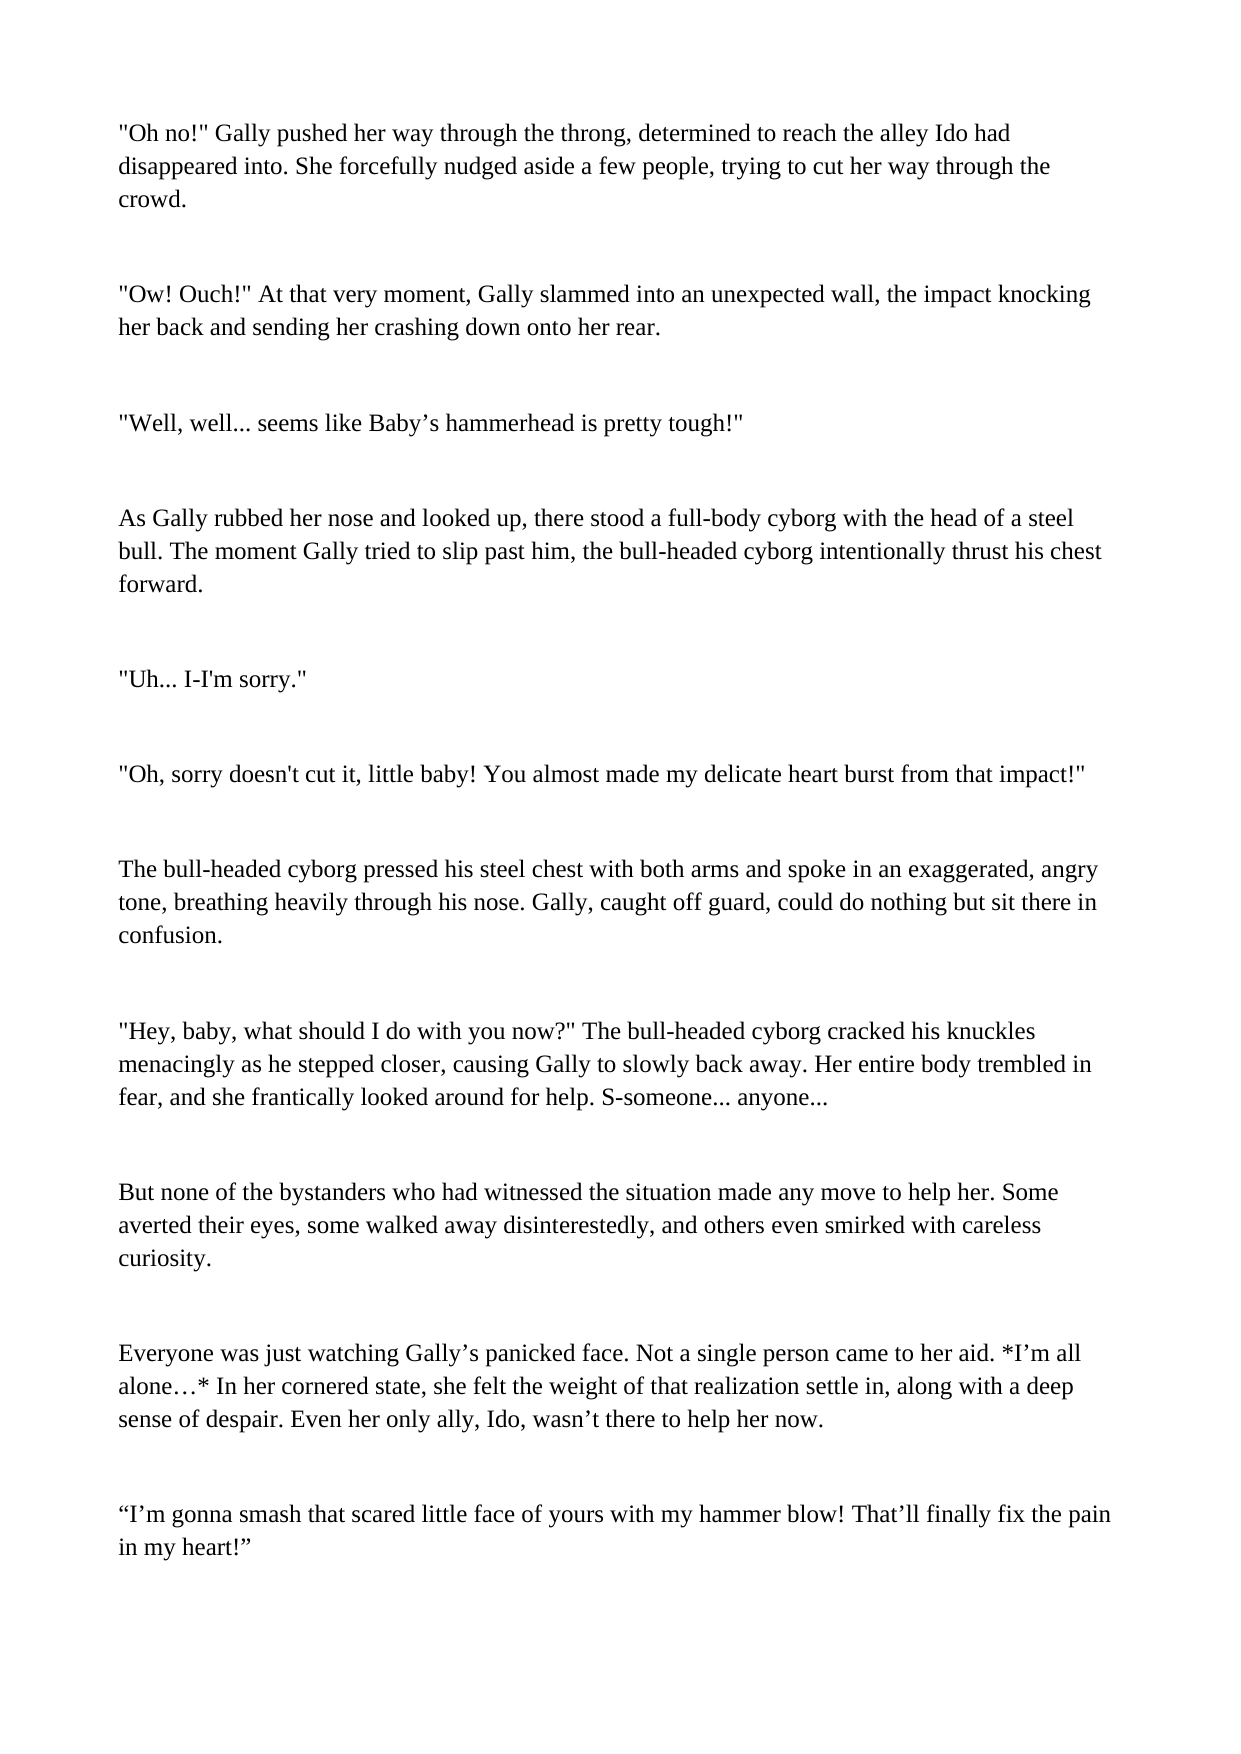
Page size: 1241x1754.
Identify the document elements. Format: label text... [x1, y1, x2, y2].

text But none of the bystanders who had witnessed the situation made any move to help her. Some averted their eyes, some walked away disinterestedly, and others even smirked with careless curiosity. [118, 1177, 1122, 1272]
text "Hey, baby, what should I do with you now?" The bull-headed cyborg cracked his knuckles menacingly as he stepped closer, causing Gally to slowly back away. Her entire body trembled in fear, and she frantically looked around for help. S-someone... anyone... [118, 1016, 1122, 1111]
text "Ow! Ouch!" At that very moment, Gally slammed into an unexpected wall, the impact knocking her back and sending her crashing down onto her rear. [118, 279, 1122, 341]
text “I’m gonna smash that scared little face of yours with my hammer blow! That’ll finally fix the pain in my heart!” [118, 1499, 1122, 1561]
text The bull-headed cyborg pressed his steel chest with both arms and spoke in an exaggerated, angry tone, breathing heavily through his nose. Gally, caught off guard, could do nothing but sit there in confusion. [118, 854, 1122, 949]
text As Gally rubbed her nose and looked up, there stood a full-body cyborg with the head of a steel bull. The moment Gally tried to slip past him, the bull-headed cyborg intentionally thrust his chest forward. [118, 503, 1122, 598]
text "Well, well... seems like Baby’s hammerhead is pretty tough!" [118, 408, 1122, 436]
text "Oh no!" Gally pushed her way through the throng, determined to reach the alley Ido had disappeared into. She forcefully nudged aside a few people, trying to cut her way through the crowd. [118, 118, 1122, 213]
text "Uh... I-I'm sorry." [118, 664, 1122, 693]
text Everyone was just watching Gally’s panicked face. Not a single person came to her aid. *I’m all alone…* In her cornered state, she felt the weight of that realization settle in, along with a deep sense of despair. Even her only ally, Ido, wasn’t there to help her now. [118, 1338, 1122, 1433]
text "Oh, sorry doesn't cut it, little baby! You almost made my delicate heart burst from that impact!" [118, 759, 1122, 788]
